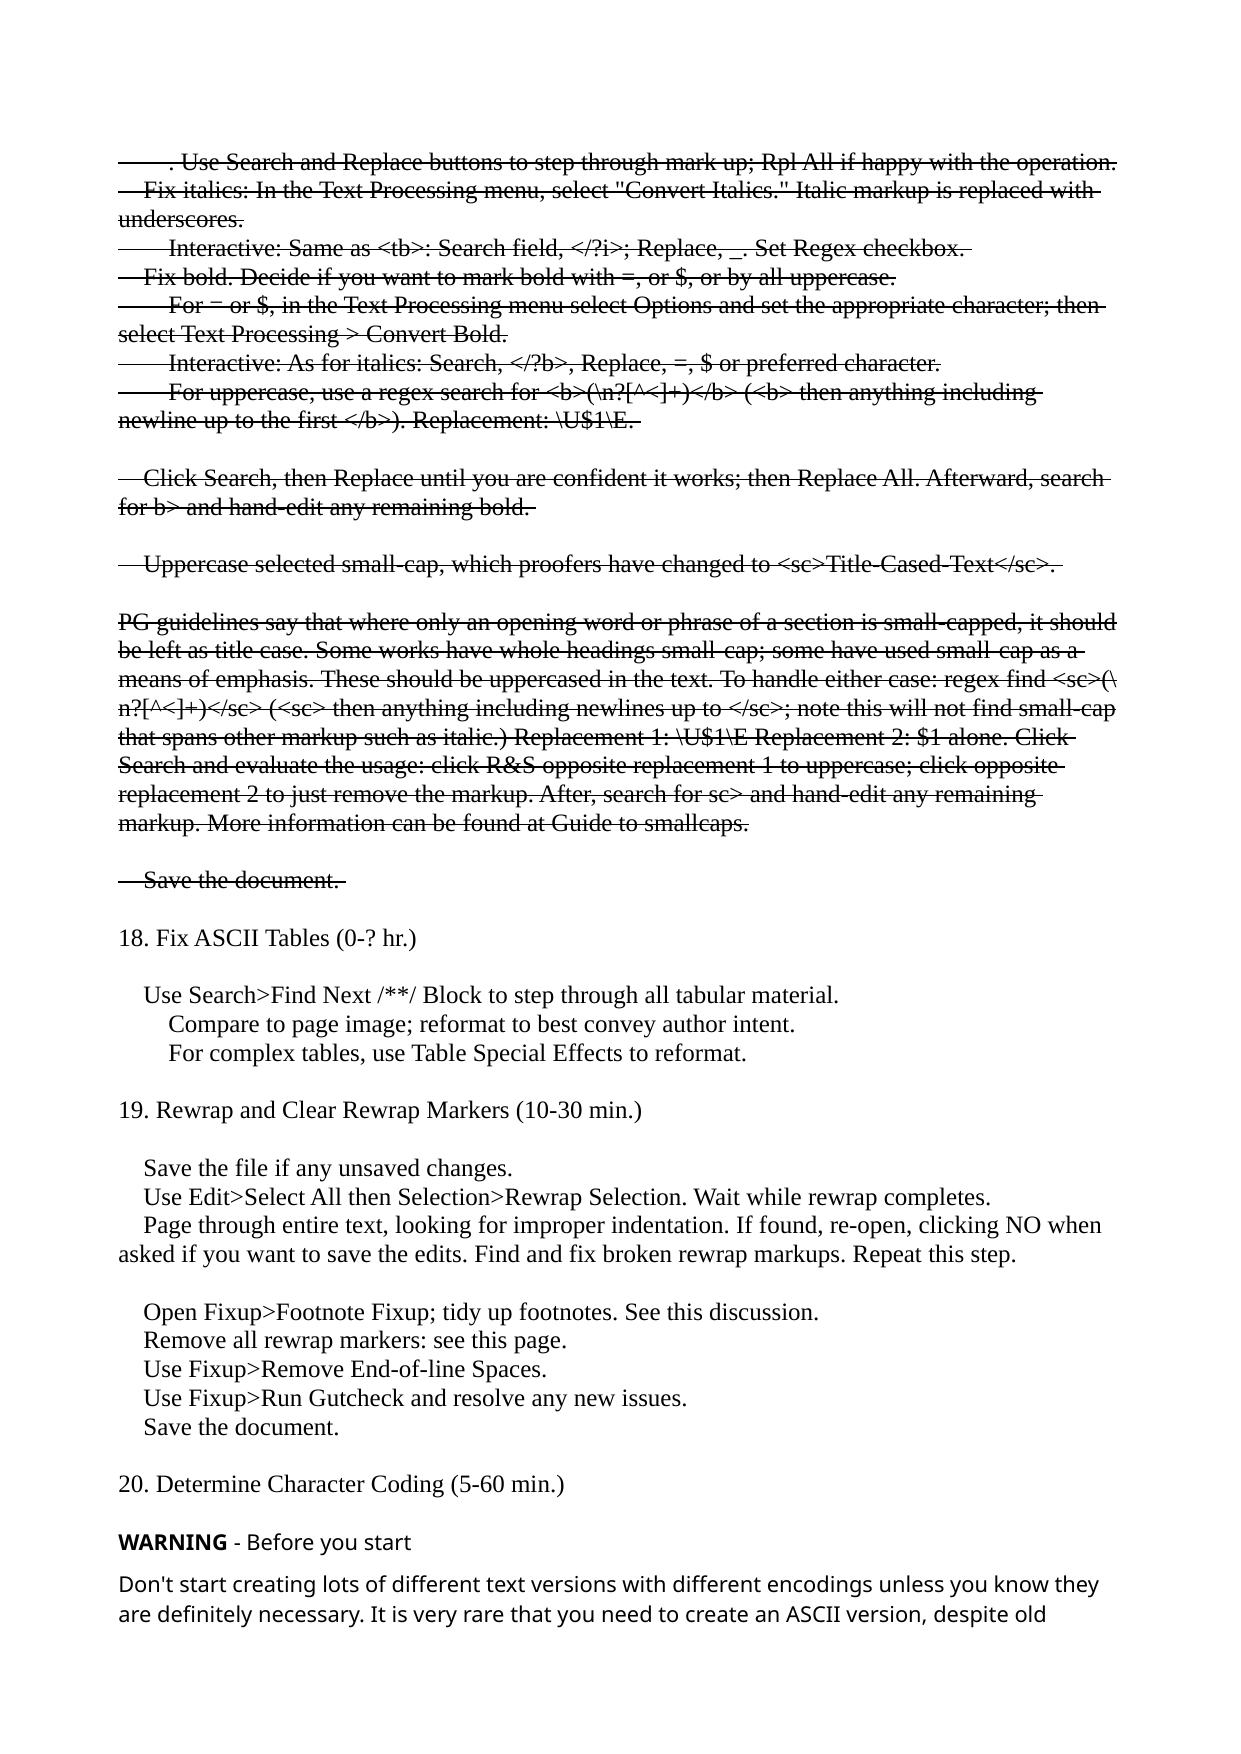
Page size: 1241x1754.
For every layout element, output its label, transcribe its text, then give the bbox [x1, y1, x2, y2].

text Save the document. [118, 1412, 1122, 1441]
text Save the document. [118, 866, 1122, 894]
text Click Search, then Replace until you are confident it works; then Replace All. Afterward, search for b> and hand-edit any remaining bold. [118, 463, 1122, 521]
text 18. Fix ASCII Tables (0-? hr.) [118, 923, 1122, 952]
text Fix italics: In the Text Processing menu, select "Convert Italics." Italic markup is replaced with underscores. [118, 176, 1122, 233]
text For uppercase, use a regex search for <b>(\n?[^<]+)</b> (<b> then anything including newline up to the first </b>). Replacement: \U$1\E. [118, 377, 1122, 434]
text Compare to page image; reformat to best convey author intent. [118, 1009, 1122, 1038]
text Uppercase selected small-cap, which proofers have changed to <sc>Title-Cased-Text</sc>. [118, 549, 1122, 578]
text For = or $, in the Text Processing menu select Options and set the appropriate character; then select Text Processing > Convert Bold. [118, 291, 1122, 348]
text WARNING - Before you start [118, 1527, 1122, 1557]
text 19. Rewrap and Clear Rewrap Markers (10-30 min.) [118, 1096, 1122, 1124]
text Fix bold. Decide if you want to mark bold with =, or $, or by all uppercase. [118, 262, 1122, 291]
text For complex tables, use Table Special Effects to reformat. [118, 1038, 1122, 1067]
text Remove all rewrap markers: see this page. [118, 1326, 1122, 1354]
text 20. Determine Character Coding (5-60 min.) [118, 1469, 1122, 1498]
text Use Fixup>Run Gutcheck and resolve any new issues. [118, 1383, 1122, 1412]
text Page through entire text, looking for improper indentation. If found, re-open, clicking NO when asked if you want to save the edits. Find and fix broken rewrap markups. Repeat this step. [118, 1211, 1122, 1268]
text Use Search>Find Next /**/ Block to step through all tabular material. [118, 981, 1122, 1009]
text . Use Search and Replace buttons to step through mark up; Rpl All if happy with the operation. [118, 147, 1122, 176]
text Use Edit>Select All then Selection>Rewrap Selection. Wait while rewrap completes. [118, 1182, 1122, 1211]
text Interactive: Same as <tb>: Search field, </?i>; Replace, _. Set Regex checkbox. [118, 233, 1122, 262]
text Don't start creating lots of different text versions with different encodings unless you know they are definitely necessary. It is very rare that you need to create an ASCII version, despite old [118, 1569, 1122, 1629]
text Use Fixup>Remove End-of-line Spaces. [118, 1354, 1122, 1383]
text Interactive: As for italics: Search, </?b>, Replace, =, $ or preferred character. [118, 348, 1122, 377]
text Open Fixup>Footnote Fixup; tidy up footnotes. See this discussion. [118, 1297, 1122, 1326]
text Save the file if any unsaved changes. [118, 1153, 1122, 1182]
text PG guidelines say that where only an opening word or phrase of a section is small-capped, it should be left as title case. Some works have whole headings small-cap; some have used small-cap as a means of emphasis. These should be uppercased in the text. To handle either case: regex find <sc>(\n?[^<]+)</sc> (<sc> then anything including newlines up to </sc>; note this will not find small-cap that spans other markup such as italic.) Replacement 1: \U$1\E Replacement 2: $1 alone. Click Search and evaluate the usage: click R&S opposite replacement 1 to uppercase; click opposite replacement 2 to just remove the markup. After, search for sc> and hand-edit any remaining markup. More information can be found at Guide to smallcaps. [118, 607, 1122, 837]
